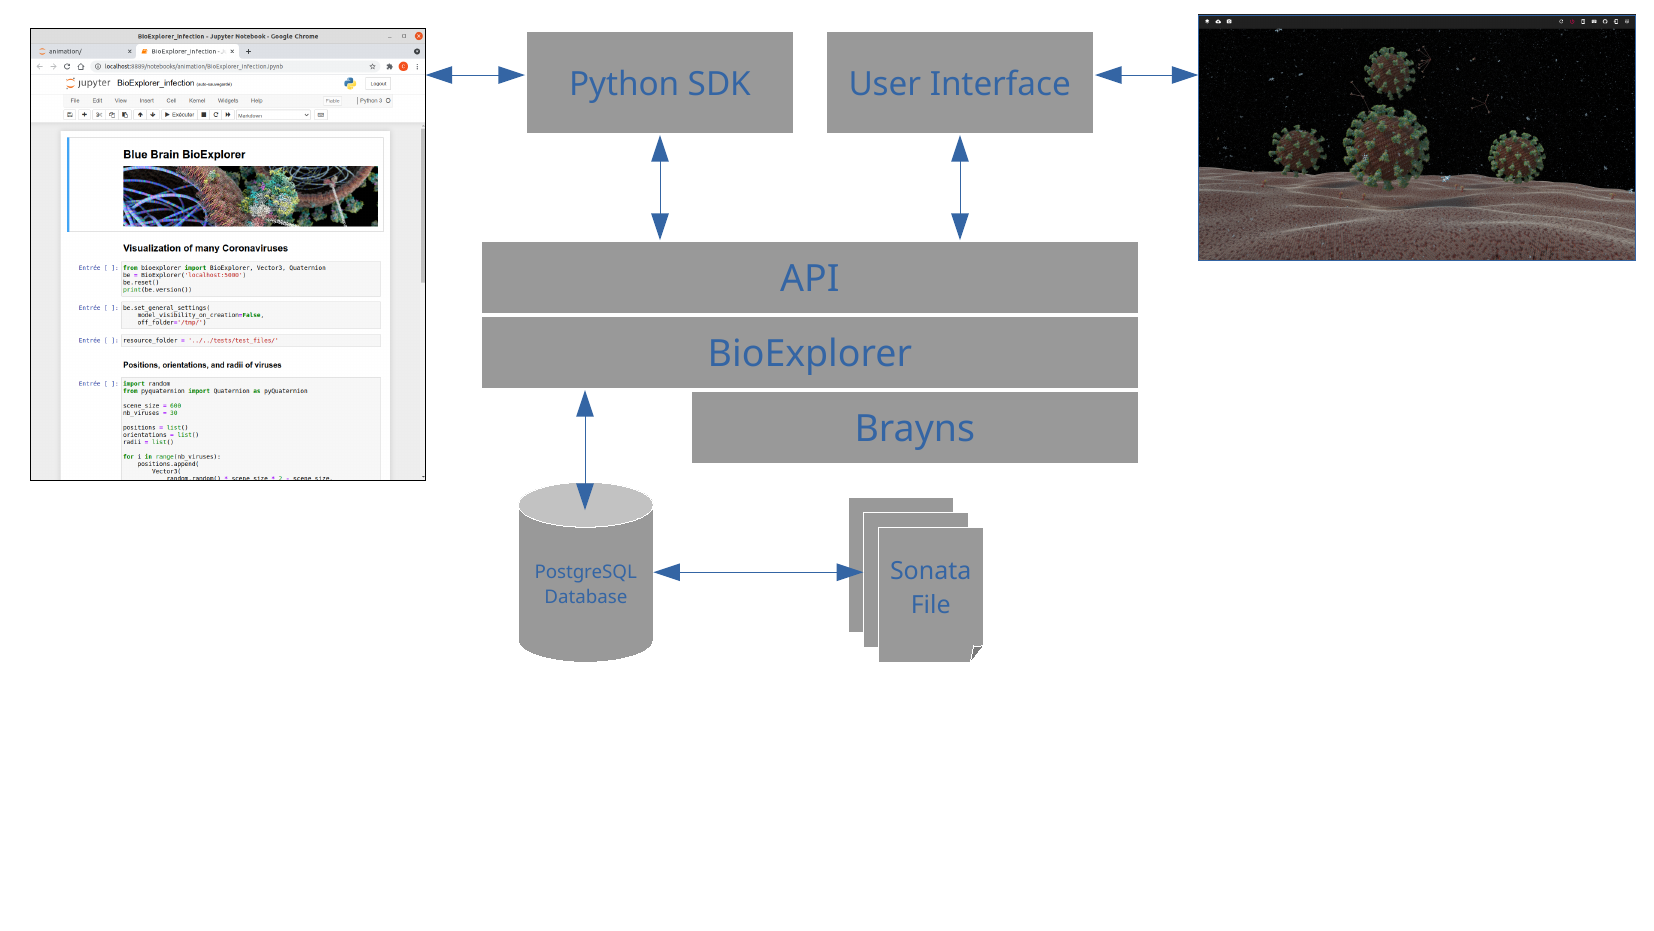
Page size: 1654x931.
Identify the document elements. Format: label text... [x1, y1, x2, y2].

text_box Python SDK [525, 30, 796, 136]
text_box [848, 497, 969, 648]
text_box Sonata File [878, 527, 984, 663]
text_box PostgreSQL Database [518, 506, 654, 663]
text_box API [480, 240, 1141, 315]
text_box BioExplorer [480, 315, 1141, 391]
text_box Brayns [690, 391, 1141, 466]
picture [30, 28, 426, 481]
picture [1198, 14, 1636, 261]
text_box User Interface [825, 30, 1096, 136]
